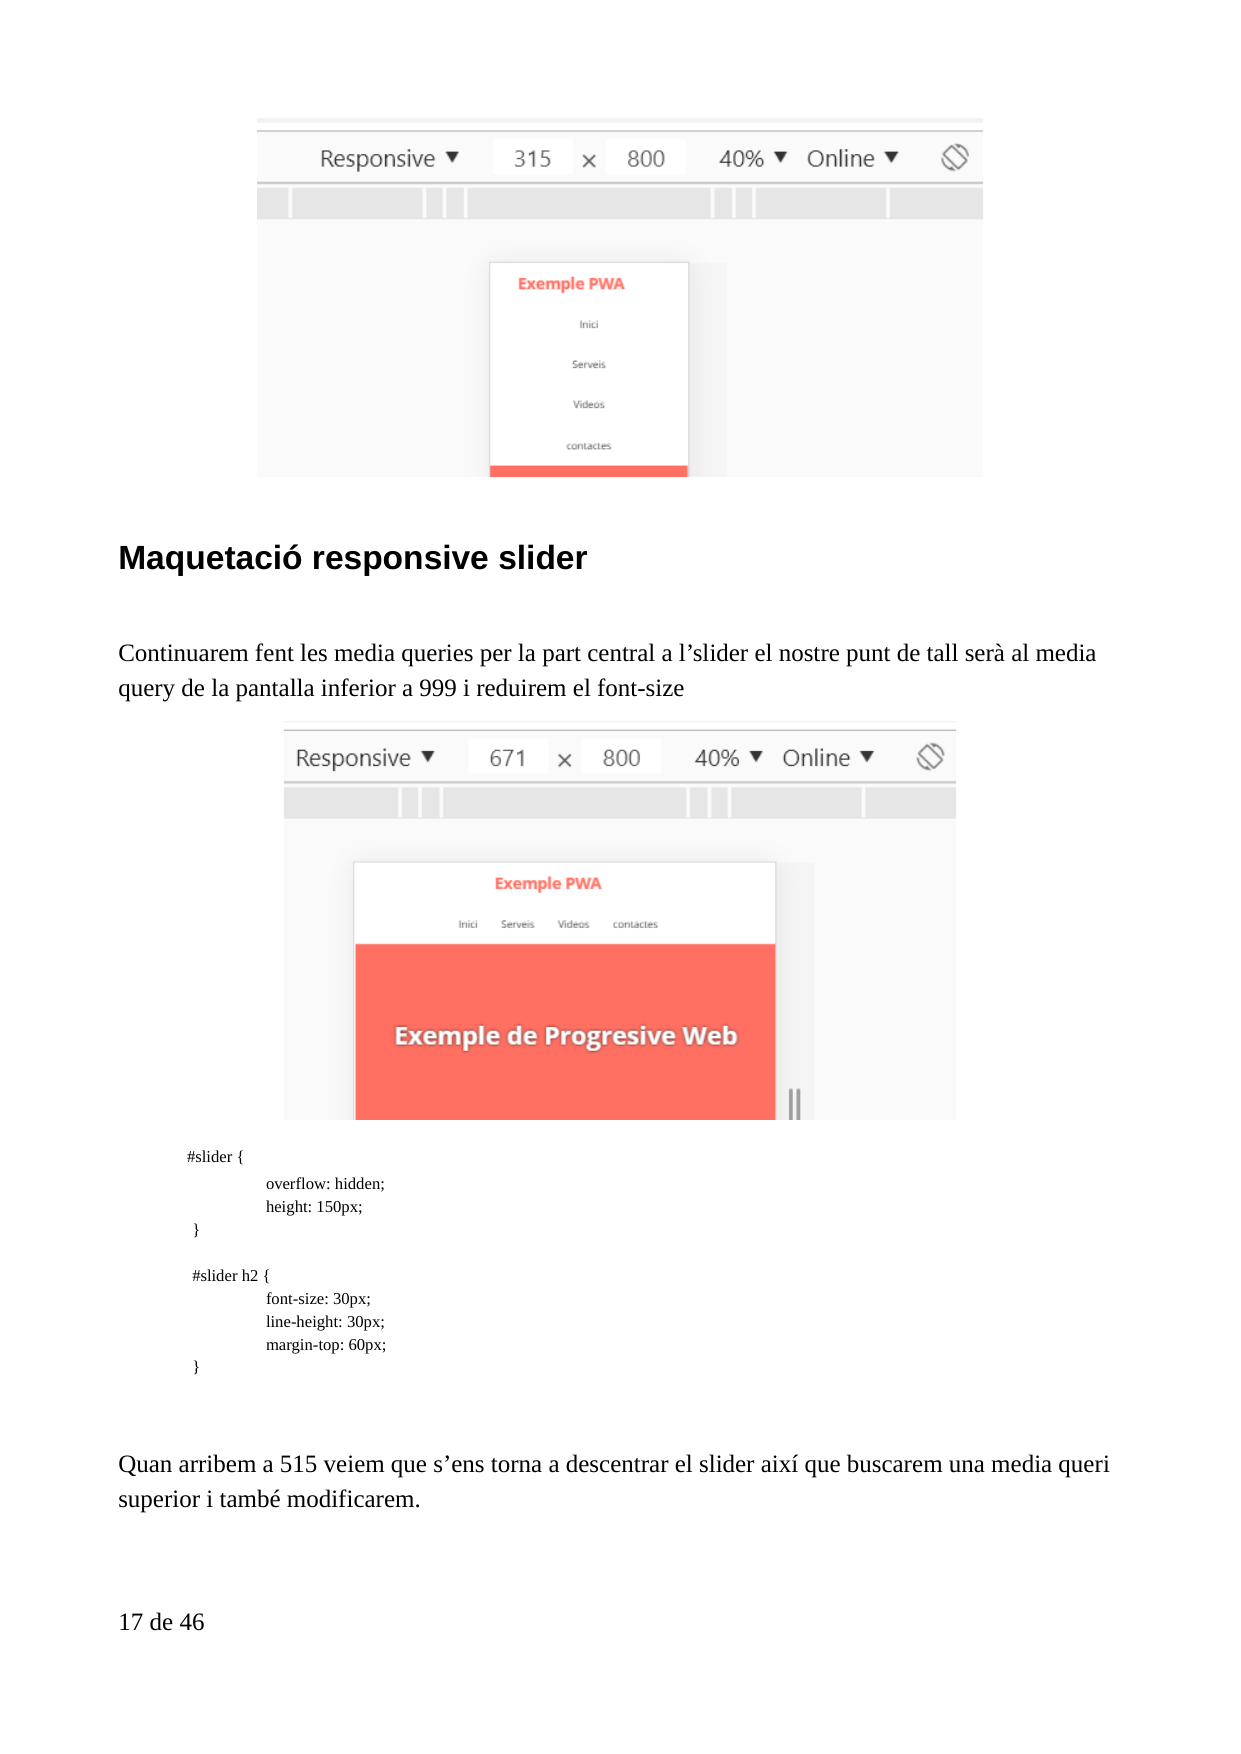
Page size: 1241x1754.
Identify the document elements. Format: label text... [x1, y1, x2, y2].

text } [118, 1220, 1122, 1239]
text font-size: 30px; [118, 1288, 1122, 1308]
text #slider { [118, 1139, 1122, 1168]
text margin-top: 60px; [118, 1334, 1122, 1353]
subtitle Maquetació responsive slider [118, 538, 1122, 577]
text line-height: 30px; [118, 1311, 1122, 1331]
text height: 150px; [118, 1197, 1122, 1216]
text overflow: hidden; [118, 1174, 1122, 1193]
picture [283, 721, 957, 1120]
text #slider h2 { [118, 1266, 1122, 1285]
text Quan arribem a 515 veiem que s’ens torna a descentrar el slider així que buscarem una media queri superior i també modificarem. [118, 1449, 1122, 1512]
text } [118, 1357, 1122, 1376]
picture [257, 118, 984, 477]
text Continuarem fent les media queries per la part central a l’slider el nostre punt de tall serà al media query de la pantalla inferior a 999 i reduirem el font-size [118, 638, 1122, 701]
